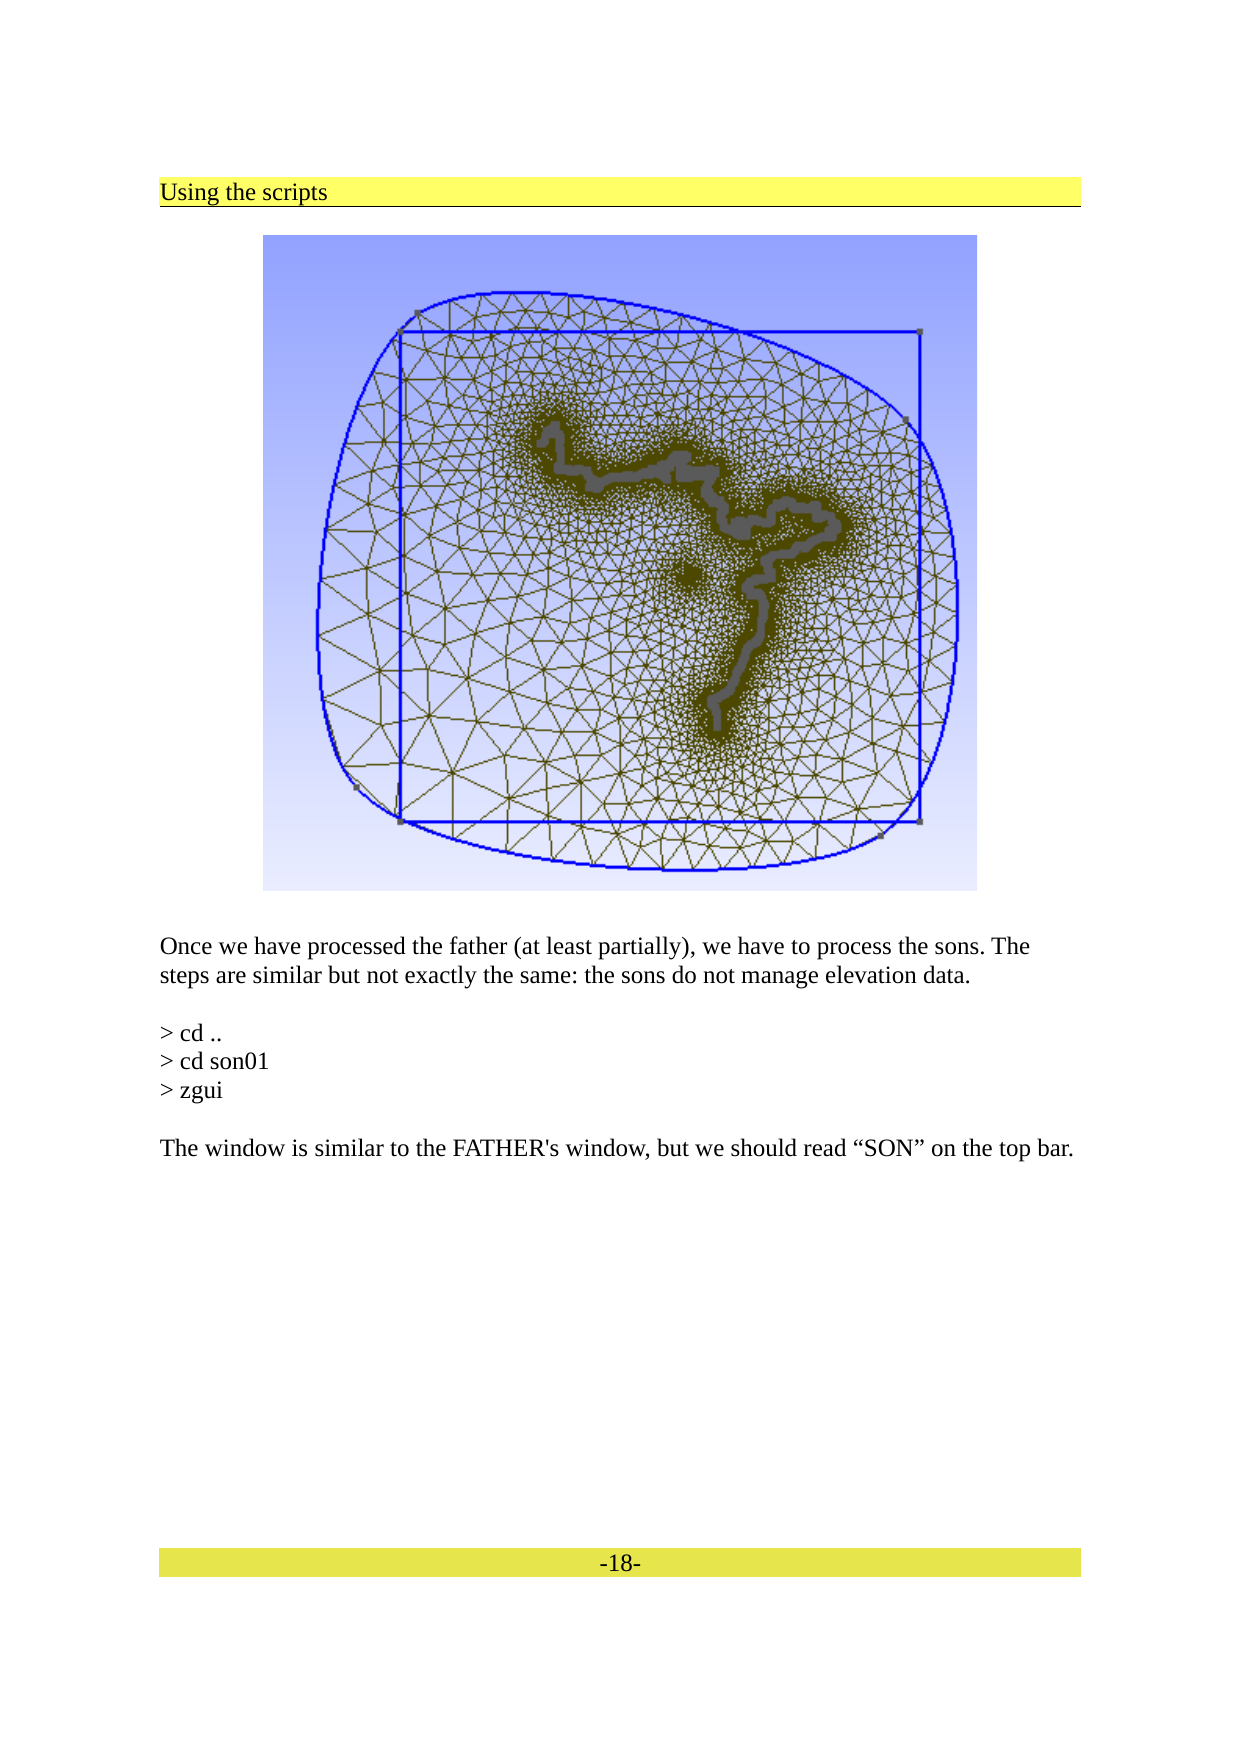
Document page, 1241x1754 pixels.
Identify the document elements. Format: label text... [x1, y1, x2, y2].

text Once we have processed the father (at least partially), we have to process the sons. The steps are similar but not exactly the same: the sons do not manage elevation data. [159, 931, 1081, 989]
picture [263, 235, 978, 891]
text > cd .. [159, 1018, 1081, 1046]
text > zgui [159, 1075, 1081, 1104]
text > cd son01 [159, 1046, 1081, 1075]
text The window is similar to the FATHER's window, but we should read “SON” on the top bar. [159, 1133, 1081, 1161]
